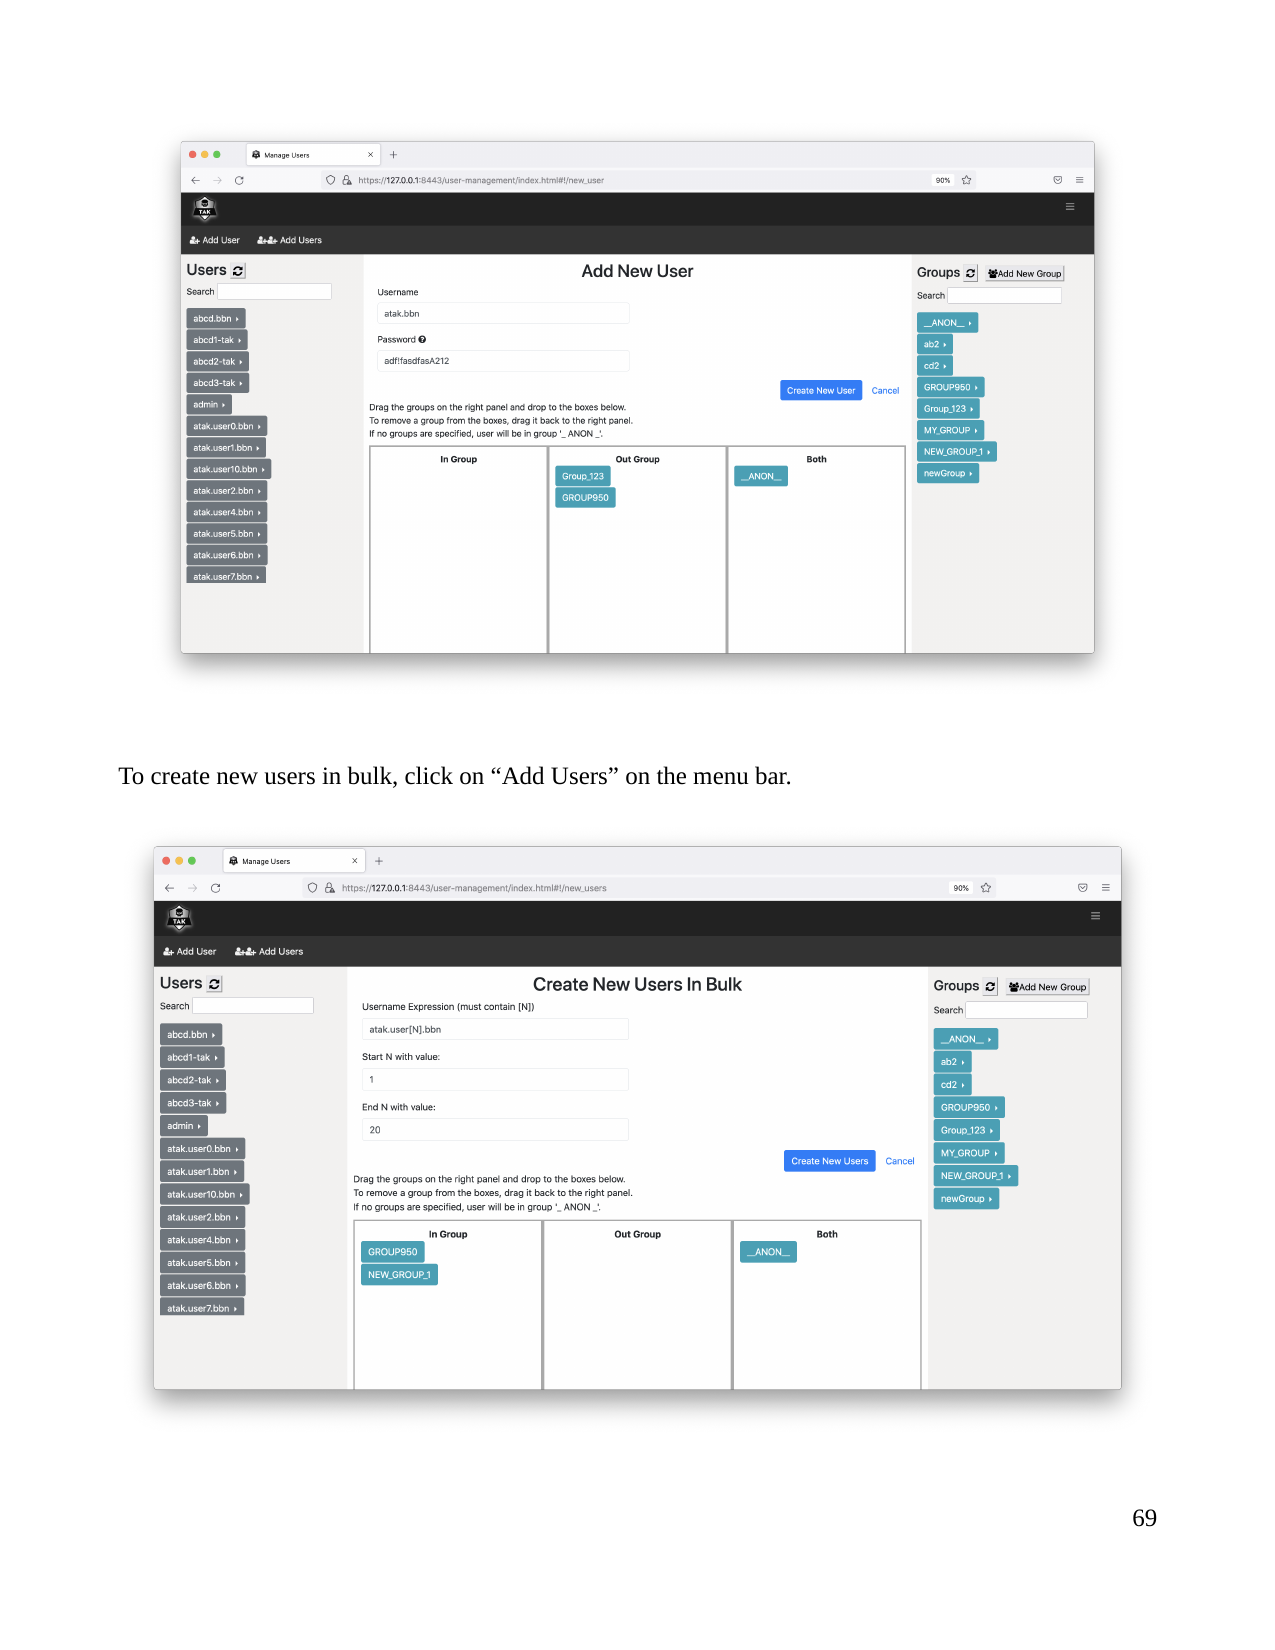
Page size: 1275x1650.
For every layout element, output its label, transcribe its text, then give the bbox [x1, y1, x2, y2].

text To create new users in bulk, click on “Add Users” on the menu bar. [118, 761, 1157, 790]
picture [147, 118, 1128, 698]
picture [118, 822, 1157, 1437]
